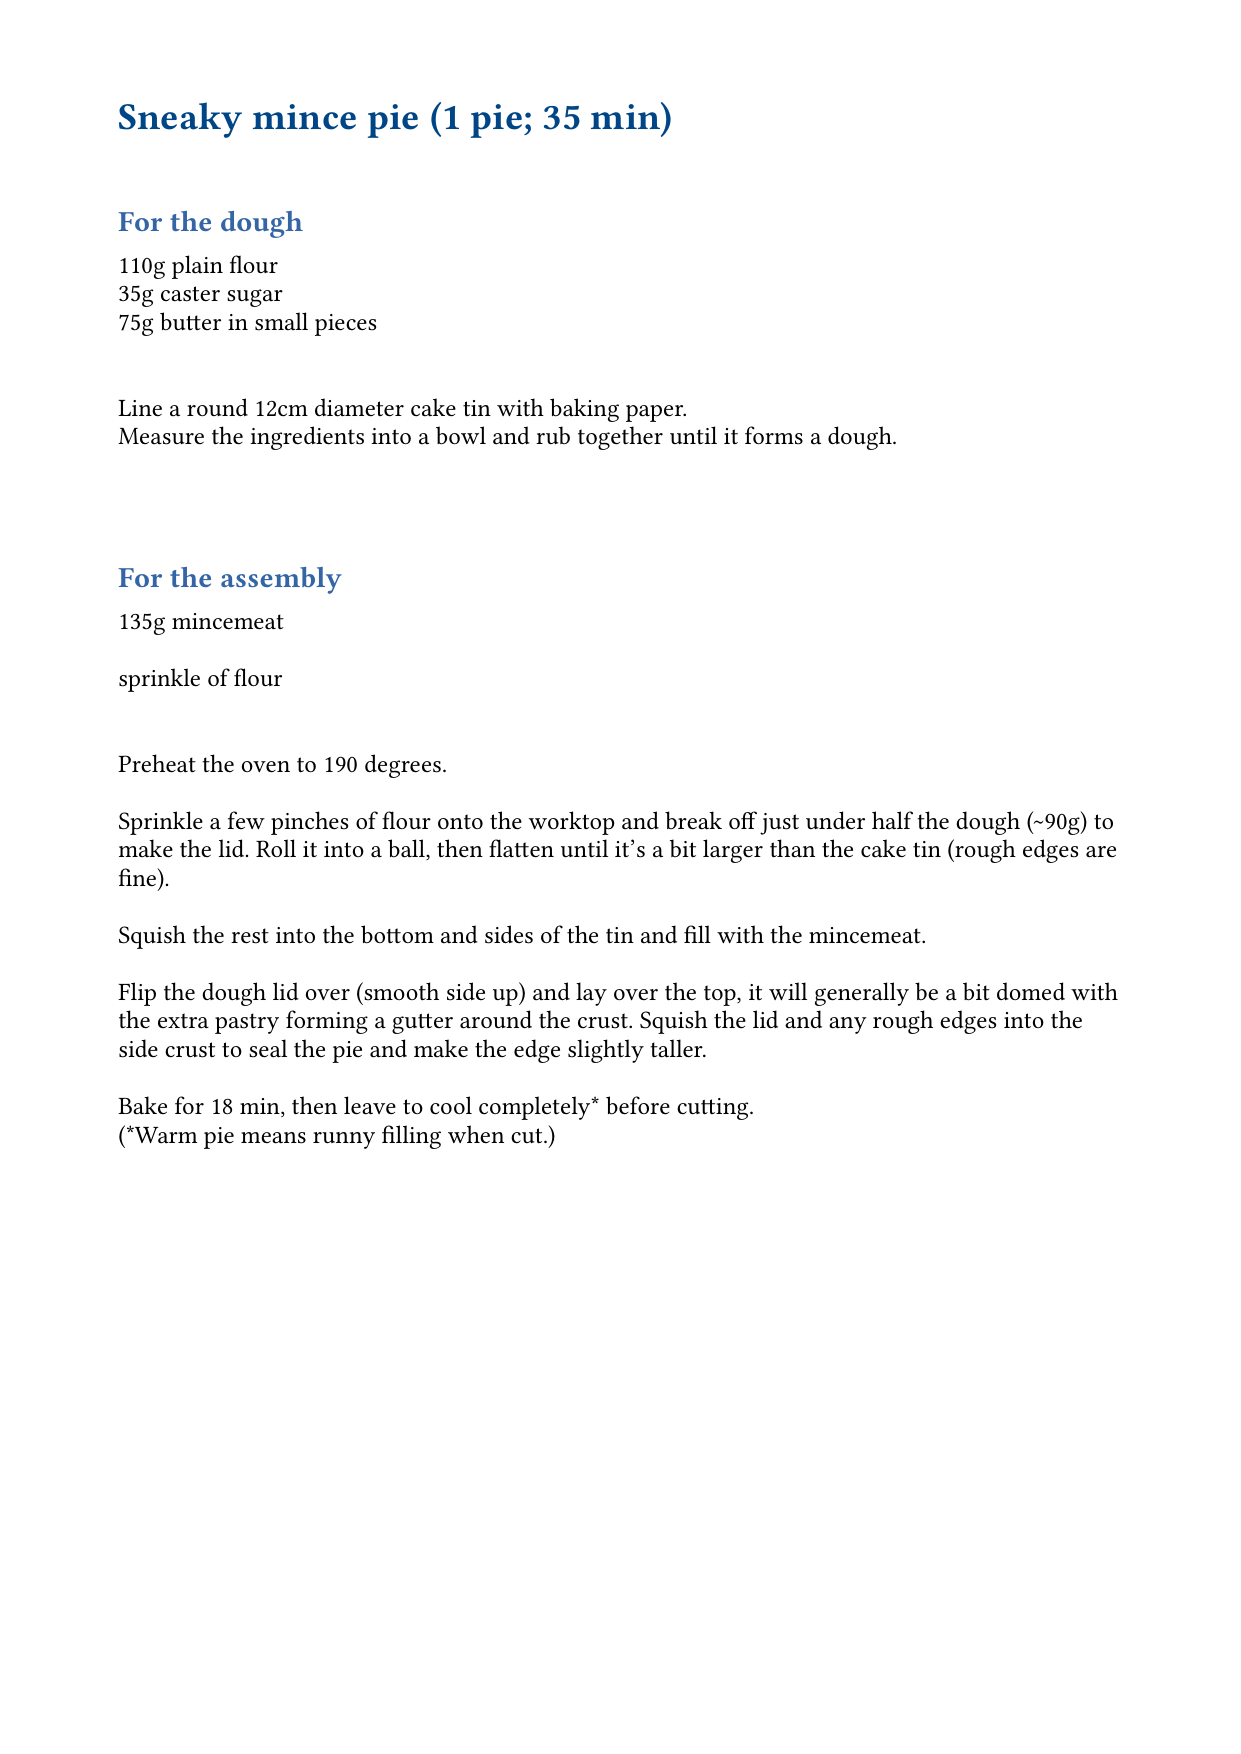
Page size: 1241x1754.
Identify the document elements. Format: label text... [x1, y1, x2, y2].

text Preheat the oven to 190 degrees. [118, 750, 1122, 778]
text 75g butter in small pieces [118, 308, 1122, 336]
subtitle Sneaky mince pie (1 pie; 35 min) [118, 96, 1122, 139]
text Flip the dough lid over (smooth side up) and lay over the top, it will generally be a bit domed with the extra pastry forming a gutter around the crust. Squish the lid and any rough edges into the side crust to seal the pie and make the edge slightly taller. [118, 978, 1122, 1064]
text Sprinkle a few pinches of flour onto the worktop and break off just under half the dough (~90g) to make the lid. Roll it into a ball, then flatten until it’s a bit larger than the cake tin (rough edges are fine). [118, 807, 1122, 892]
text 35g caster sugar [118, 279, 1122, 308]
text Squish the rest into the bottom and sides of the tin and fill with the mincemeat. [118, 921, 1122, 949]
text Bake for 18 min, then leave to cool completely* before cutting. [118, 1092, 1122, 1121]
text Measure the ingredients into a bowl and rub together until it forms a dough. [118, 422, 1122, 451]
subtitle For the assembly [118, 561, 1122, 594]
subtitle For the dough [118, 205, 1122, 238]
text 110g plain flour [118, 251, 1122, 279]
text (*Warm pie means runny filling when cut.) [118, 1121, 1122, 1149]
text sprinkle of flour [118, 664, 1122, 693]
text Line a round 12cm diameter cake tin with baking paper. [118, 393, 1122, 422]
text 135g mincemeat [118, 607, 1122, 636]
